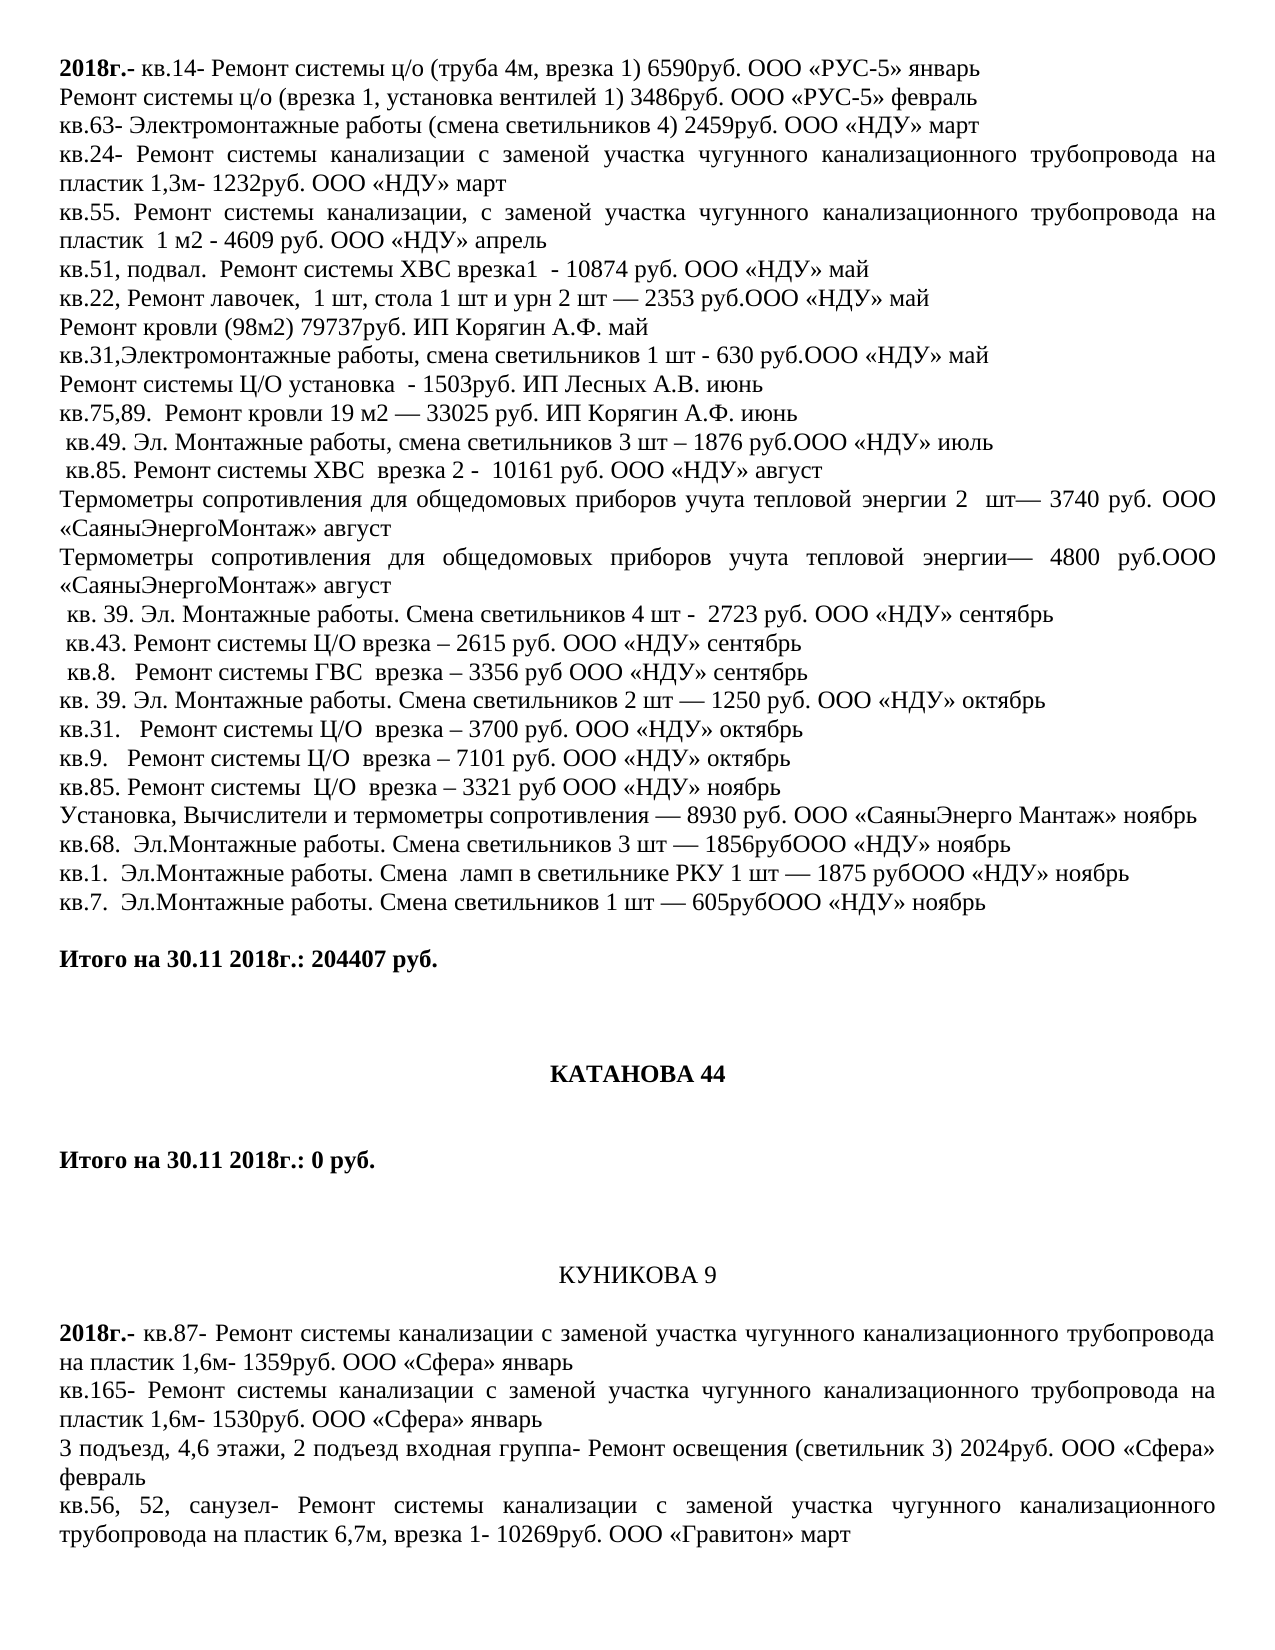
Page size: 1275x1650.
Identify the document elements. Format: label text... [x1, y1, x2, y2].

text кв.24- Ремонт системы канализации с заменой участка чугунного канализационного трубопровода на пластик 1,3м- 1232руб. ООО «НДУ» март [59, 139, 1216, 197]
text кв.85. Ремонт системы ХВС врезка 2 - 10161 руб. ООО «НДУ» август [59, 456, 1216, 484]
text 3 подъезд, 4,6 этажи, 2 подъезд входная группа- Ремонт освещения (светильник 3) 2024руб. ООО «Сфера» февраль [59, 1433, 1216, 1491]
text кв.51, подвал. Ремонт системы ХВС врезка1 - 10874 руб. ООО «НДУ» май [59, 254, 1216, 283]
text кв.8. Ремонт системы ГВС врезка – 3356 руб ООО «НДУ» сентябрь [59, 657, 1216, 686]
text кв.165- Ремонт системы канализации с заменой участка чугунного канализационного трубопровода на пластик 1,6м- 1530руб. ООО «Сфера» январь [59, 1376, 1216, 1433]
text Итого на 30.11 2018г.: 204407 руб. [59, 944, 1216, 973]
text кв.56, 52, санузел- Ремонт системы канализации с заменой участка чугунного канализационного трубопровода на пластик 6,7м, врезка 1- 10269руб. ООО «Гравитон» март [59, 1491, 1216, 1548]
text КУНИКОВА 9 [59, 1261, 1216, 1289]
text Установка, Вычислители и термометры сопротивления — 8930 руб. ООО «СаяныЭнерго Мантаж» ноябрь [59, 801, 1216, 829]
text кв. 39. Эл. Монтажные работы. Смена светильников 2 шт — 1250 руб. ООО «НДУ» октябрь [59, 686, 1216, 714]
text кв.1. Эл.Монтажные работы. Смена ламп в светильнике РКУ 1 шт — 1875 рубООО «НДУ» ноябрь [59, 858, 1216, 887]
text кв.85. Ремонт системы Ц/О врезка – 3321 руб ООО «НДУ» ноябрь [59, 772, 1216, 801]
text Итого на 30.11 2018г.: 0 руб. [59, 1146, 1216, 1174]
text кв.31,Электромонтажные работы, смена светильников 1 шт - 630 руб.ООО «НДУ» май [59, 341, 1216, 369]
text кв.75,89. Ремонт кровли 19 м2 — 33025 руб. ИП Корягин А.Ф. июнь [59, 398, 1216, 427]
text кв.43. Ремонт системы Ц/О врезка – 2615 руб. ООО «НДУ» сентябрь [59, 628, 1216, 657]
text кв.63- Электромонтажные работы (смена светильников 4) 2459руб. ООО «НДУ» март [59, 111, 1216, 139]
text КАТАНОВА 44 [59, 1059, 1216, 1088]
text кв.9. Ремонт системы Ц/О врезка – 7101 руб. ООО «НДУ» октябрь [59, 743, 1216, 772]
text кв.68. Эл.Монтажные работы. Смена светильников 3 шт — 1856рубООО «НДУ» ноябрь [59, 829, 1216, 858]
text Ремонт системы ц/о (врезка 1, установка вентилей 1) 3486руб. ООО «РУС-5» февраль [59, 82, 1216, 111]
text кв.31. Ремонт системы Ц/О врезка – 3700 руб. ООО «НДУ» октябрь [59, 714, 1216, 743]
text кв.22, Ремонт лавочек, 1 шт, стола 1 шт и урн 2 шт — 2353 руб.ООО «НДУ» май [59, 283, 1216, 312]
text Термометры сопротивления для общедомовых приборов учута тепловой энергии— 4800 руб.ООО «СаяныЭнергоМонтаж» август [59, 542, 1216, 599]
text 2018г.- кв.14- Ремонт системы ц/о (труба 4м, врезка 1) 6590руб. ООО «РУС-5» январь [59, 53, 1216, 82]
text Ремонт системы Ц/О установка - 1503руб. ИП Лесных А.В. июнь [59, 369, 1216, 398]
text кв.49. Эл. Монтажные работы, смена светильников 3 шт – 1876 руб.ООО «НДУ» июль [59, 427, 1216, 456]
text Ремонт кровли (98м2) 79737руб. ИП Корягин А.Ф. май [59, 312, 1216, 341]
text кв. 39. Эл. Монтажные работы. Смена светильников 4 шт - 2723 руб. ООО «НДУ» сентябрь [59, 599, 1216, 628]
text кв.55. Ремонт системы канализации, с заменой участка чугунного канализационного трубопровода на пластик 1 м2 - 4609 руб. ООО «НДУ» апрель [59, 197, 1216, 254]
text 2018г.- кв.87- Ремонт системы канализации с заменой участка чугунного канализационного трубопровода на пластик 1,6м- 1359руб. ООО «Сфера» январь [59, 1318, 1216, 1376]
text Термометры сопротивления для общедомовых приборов учута тепловой энергии 2 шт— 3740 руб. ООО «СаяныЭнергоМонтаж» август [59, 484, 1216, 542]
text кв.7. Эл.Монтажные работы. Смена светильников 1 шт — 605рубООО «НДУ» ноябрь [59, 887, 1216, 916]
